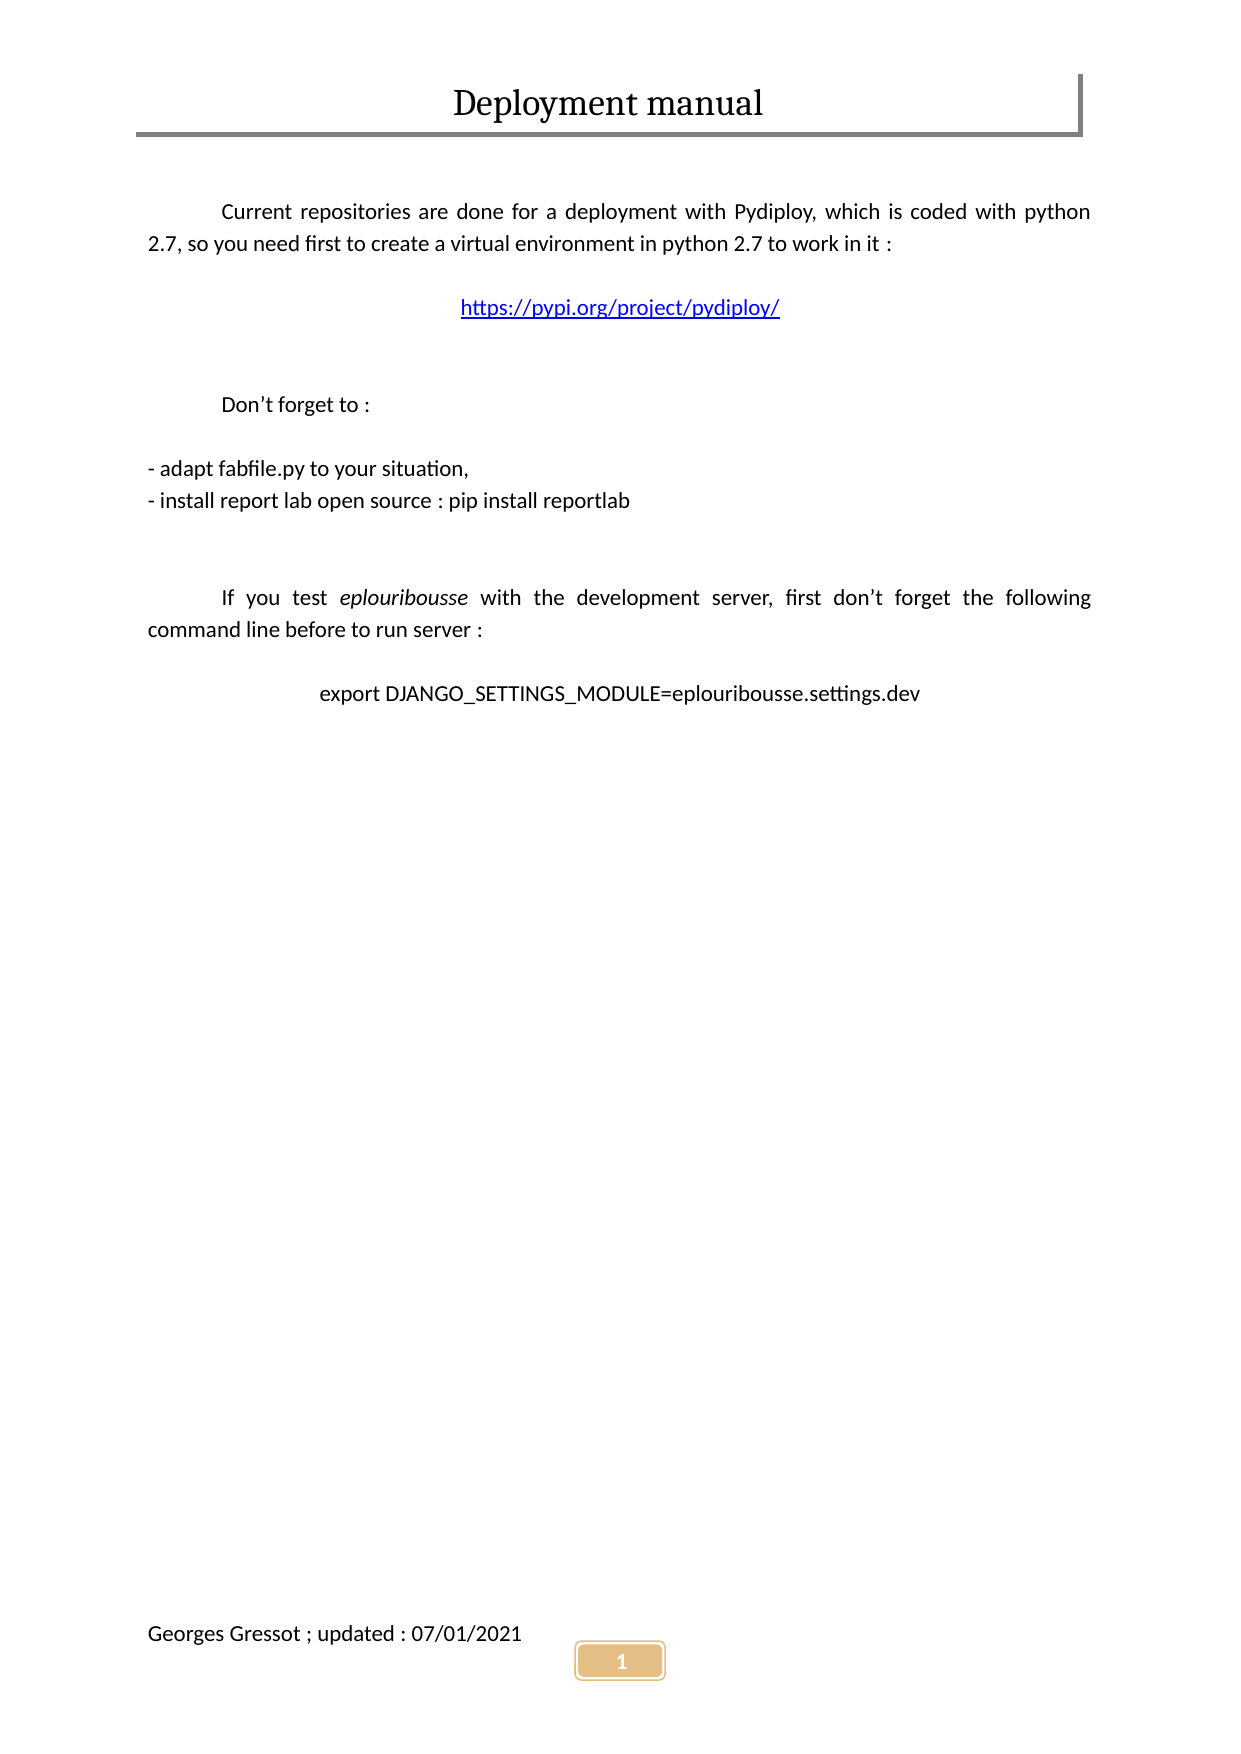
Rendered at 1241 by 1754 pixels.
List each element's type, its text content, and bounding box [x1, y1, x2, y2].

list If you test eplouribousse with the development server, first don’t forget the following command line before to run server : [148, 583, 1093, 643]
list - adapt fabfile.py to your situation, [148, 454, 1093, 482]
list - install report lab open source : pip install reportlab [148, 486, 1093, 514]
list https://pypi.org/project/pydiploy/ [148, 293, 1093, 321]
list Don’t forget to : [148, 390, 1093, 418]
list Current repositories are done for a deployment with Pydiploy, which is coded with python 2.7, so you need first to create a virtual environment in python 2.7 to work in it : [148, 197, 1093, 257]
list export DJANGO_SETTINGS_MODULE=eplouribousse.settings.dev [148, 679, 1093, 708]
